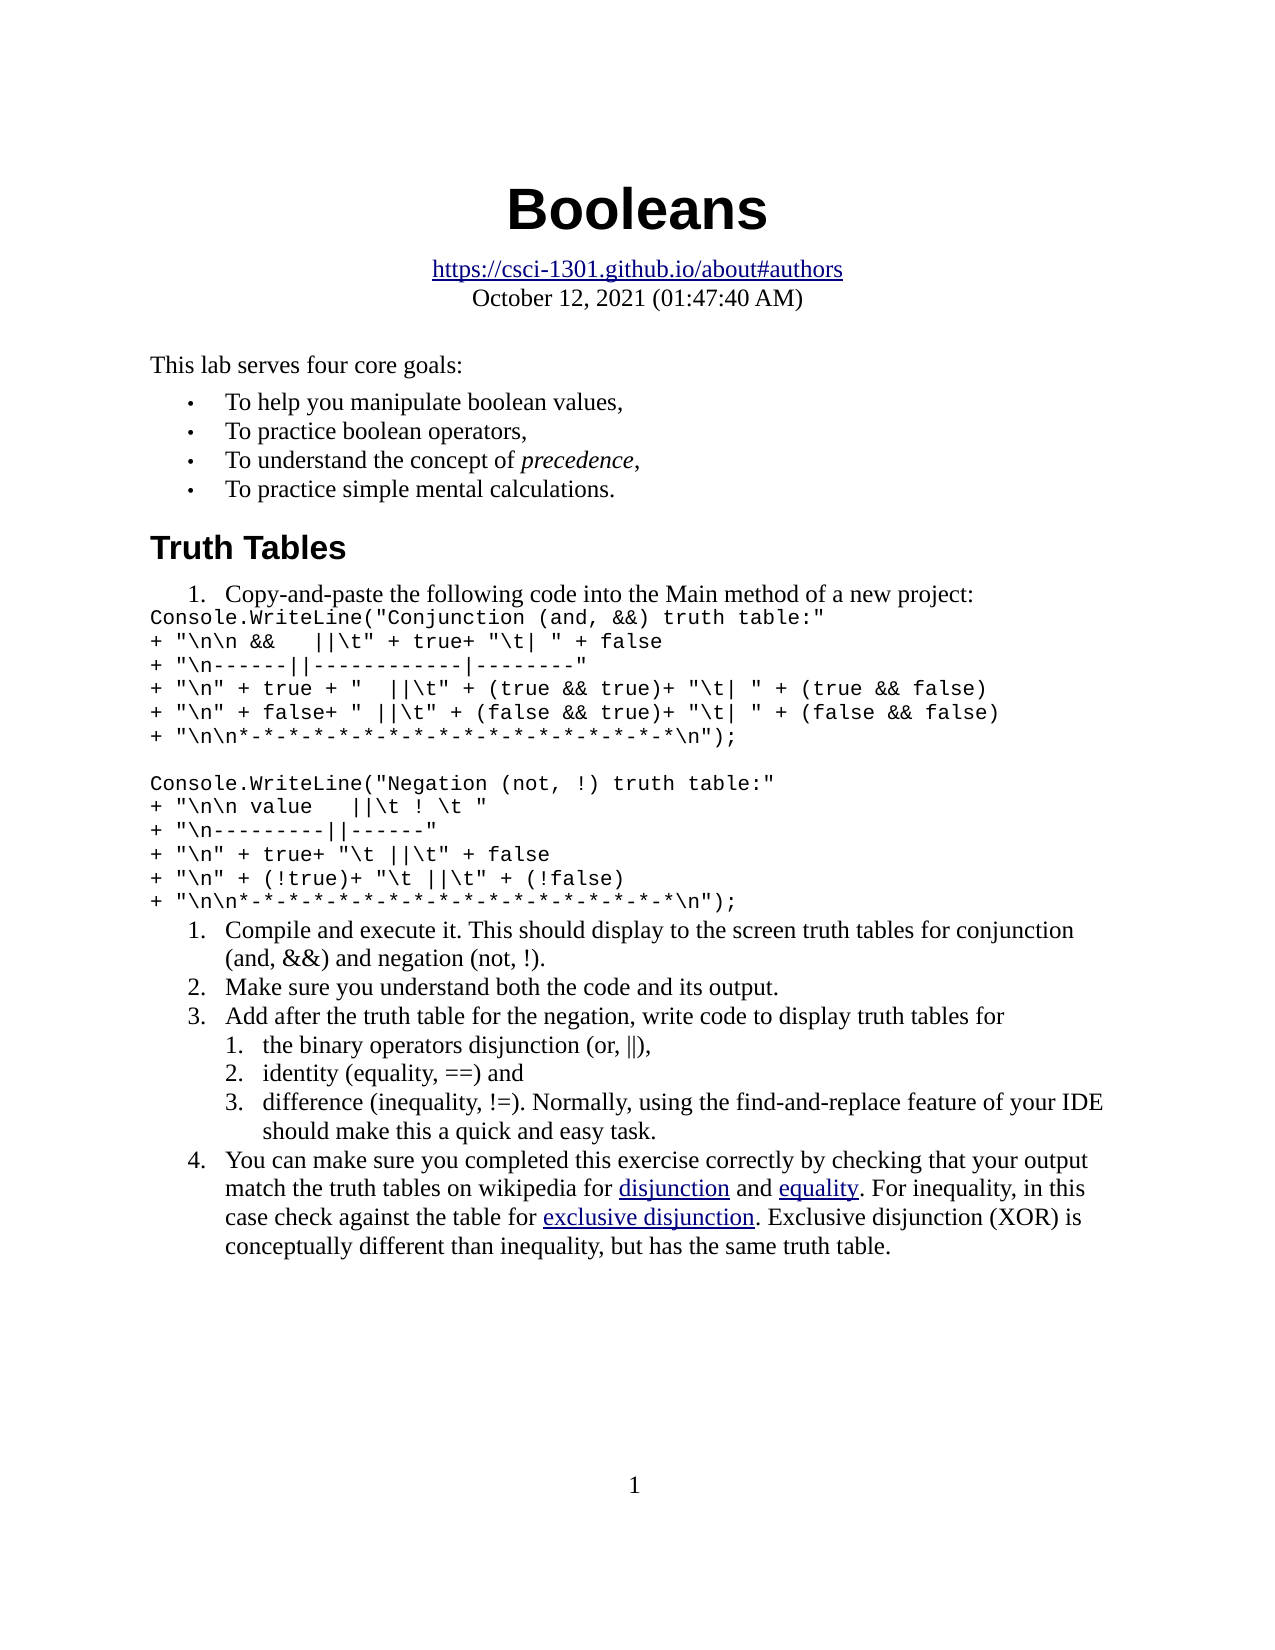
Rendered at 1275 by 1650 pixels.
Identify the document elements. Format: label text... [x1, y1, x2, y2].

list identity (equality, ==) and [225, 1058, 1125, 1087]
text + "\n------||------------|--------" [150, 655, 1125, 678]
title Booleans [150, 175, 1125, 242]
text + "\n\n*-*-*-*-*-*-*-*-*-*-*-*-*-*-*-*-*-*\n"); [150, 726, 1125, 749]
list difference (inequality, !=). Normally, using the find-and-replace feature of your IDE should make this a quick and easy task. [225, 1087, 1125, 1145]
list Make sure you understand both the code and its output. [187, 972, 1125, 1001]
list To help you manipulate boolean values, [187, 387, 1125, 416]
text + "\n\n*-*-*-*-*-*-*-*-*-*-*-*-*-*-*-*-*-*\n"); [150, 891, 1125, 915]
text + "\n" + true+ "\t ||\t" + false [150, 844, 1125, 867]
list the binary operators disjunction (or, ||), [225, 1030, 1125, 1058]
text This lab serves four core goals: [150, 350, 1125, 378]
text Console.WriteLine("Conjunction (and, &&) truth table:" [150, 607, 1125, 631]
subtitle Truth Tables [150, 527, 1125, 566]
text + "\n\n value ||\t ! \t " [150, 797, 1125, 820]
text + "\n---------||------" [150, 820, 1125, 844]
text October 12, 2021 (01:47:40 AM) [150, 283, 1125, 312]
list Compile and execute it. This should display to the screen truth tables for conjunction (and, &&) and negation (not, !). [187, 915, 1125, 972]
list To understand the concept of precedence, [187, 445, 1125, 474]
list To practice boolean operators, [187, 416, 1125, 445]
text + "\n" + false+ " ||\t" + (false && true)+ "\t| " + (false && false) [150, 702, 1125, 726]
text Console.WriteLine("Negation (not, !) truth table:" [150, 773, 1125, 797]
list Copy-and-paste the following code into the Main method of a new project: [187, 579, 1125, 607]
list You can make sure you completed this exercise correctly by checking that your output match the truth tables on wikipedia for disjunction and equality. For inequality, in this case check against the table for exclusive disjunction. Exclusive disjunction (XOR) is conceptually different than inequality, but has the same truth table. [187, 1145, 1125, 1260]
text + "\n" + true + " ||\t" + (true && true)+ "\t| " + (true && false) [150, 678, 1125, 702]
text + "\n" + (!true)+ "\t ||\t" + (!false) [150, 867, 1125, 891]
text https://csci-1301.github.io/about#authors [150, 254, 1125, 283]
list Add after the truth table for the negation, write code to display truth tables for [187, 1001, 1125, 1030]
text + "\n\n && ||\t" + true+ "\t| " + false [150, 631, 1125, 655]
list To practice simple mental calculations. [187, 474, 1125, 502]
